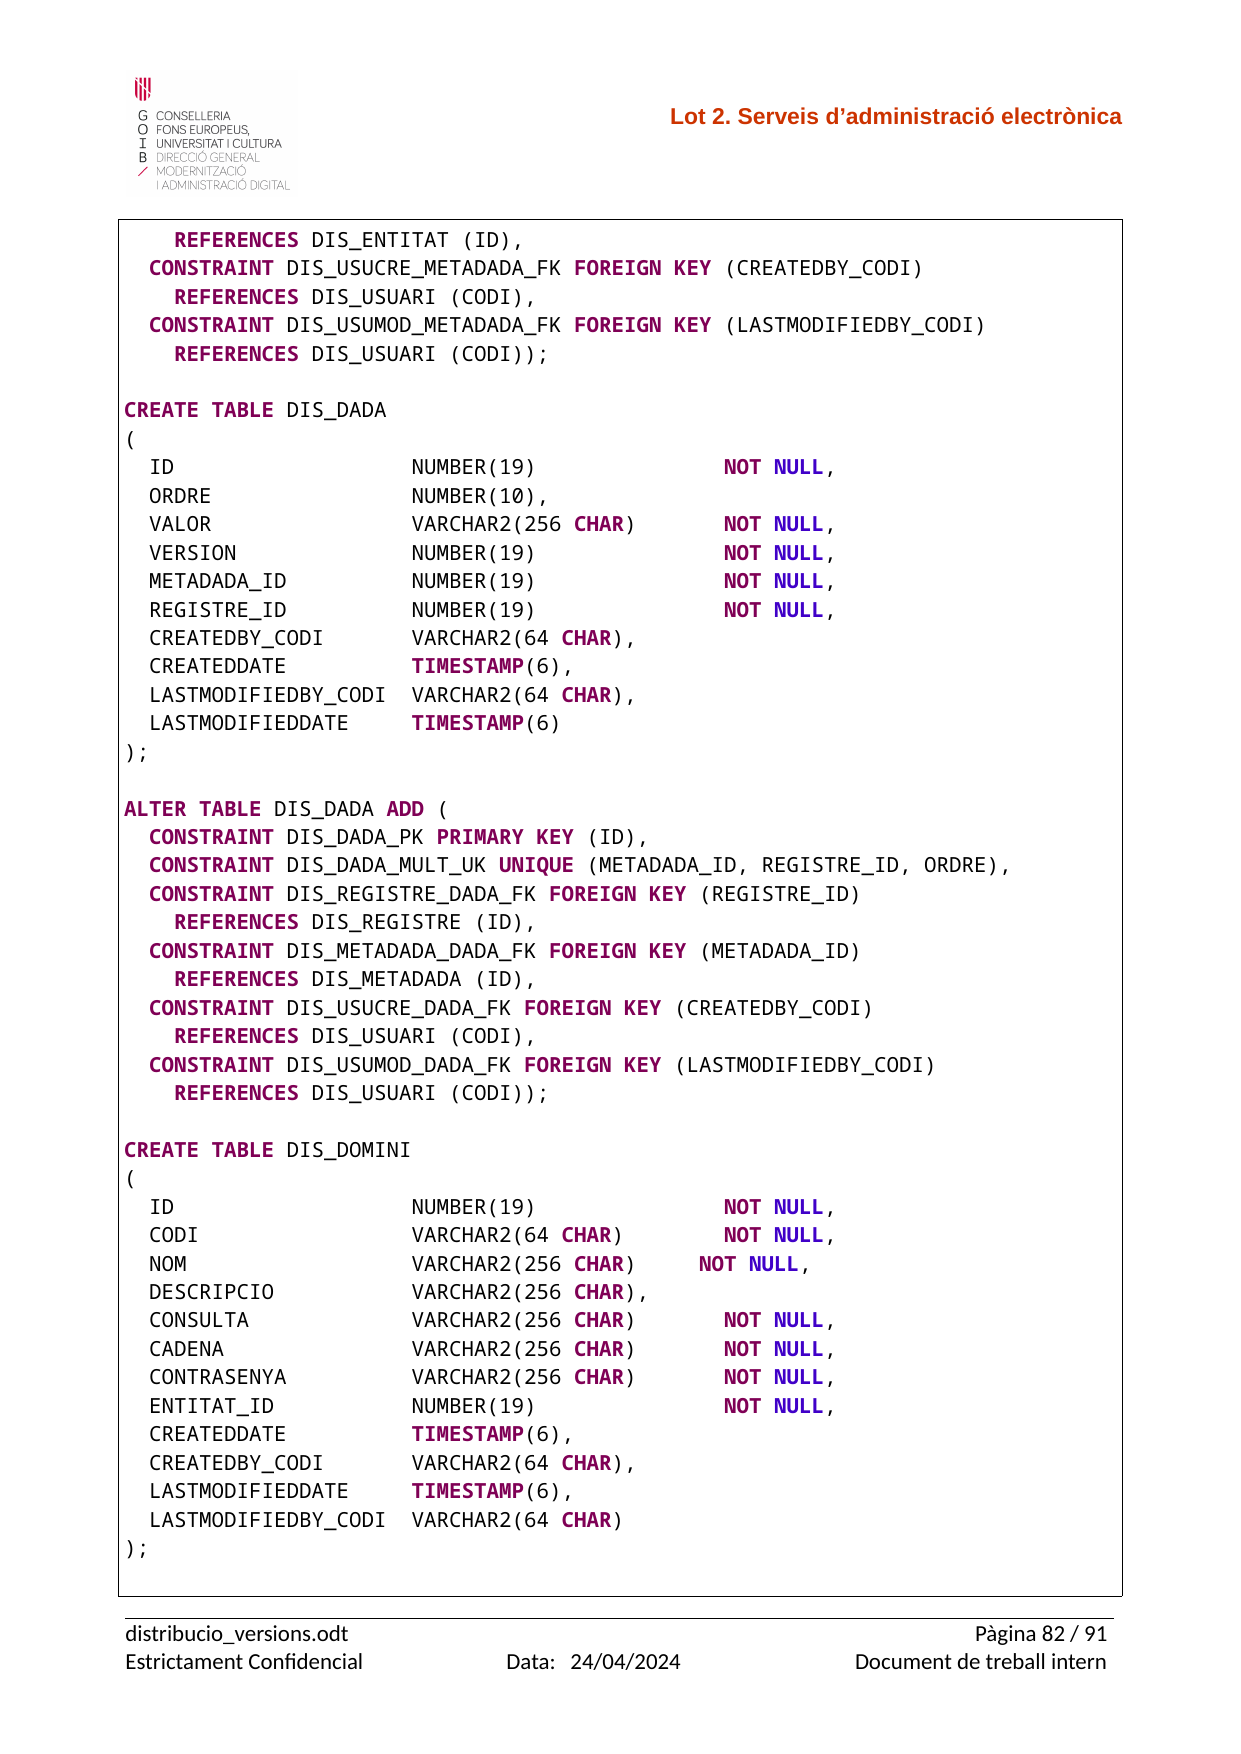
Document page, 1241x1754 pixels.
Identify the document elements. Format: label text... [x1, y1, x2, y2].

picture [126, 70, 299, 197]
table_header REFERENCES DIS_ENTITAT (ID), CONSTRAINT DIS_USUCRE_METADADA_FK FOREIGN KEY (CREATEDBY_CODI) REFERENCES DIS_USUARI (CODI), CONSTRAINT DIS_USUMOD_METADADA_FK FOREIGN KEY (LASTMODIFIEDBY_CODI) REFERENCES DIS_USUARI (CODI)); CREATE TABLE DIS_DADA ( ID NUMBER(19) NOT NULL, ORDRE NUMBER(10), VALOR VARCHAR2(256 CHAR) NOT NULL, VERSION NUMBER(19) NOT NULL, METADADA_ID NUMBER(19) NOT NULL, REGISTRE_ID NUMBER(19) NOT NULL, CREATEDBY_CODI VARCHAR2(64 CHAR), CREATEDDATE TIMESTAMP(6), LASTMODIFIEDBY_CODI VARCHAR2(64 CHAR), LASTMODIFIEDDATE TIMESTAMP(6) ); ALTER TABLE DIS_DADA ADD ( CONSTRAINT DIS_DADA_PK PRIMARY KEY (ID), CONSTRAINT DIS_DADA_MULT_UK UNIQUE (METADADA_ID, REGISTRE_ID, ORDRE), CONSTRAINT DIS_REGISTRE_DADA_FK FOREIGN KEY (REGISTRE_ID) REFERENCES DIS_REGISTRE (ID), CONSTRAINT DIS_METADADA_DADA_FK FOREIGN KEY (METADADA_ID) REFERENCES DIS_METADADA (ID), CONSTRAINT DIS_USUCRE_DADA_FK FOREIGN KEY (CREATEDBY_CODI) REFERENCES DIS_USUARI (CODI), CONSTRAINT DIS_USUMOD_DADA_FK FOREIGN KEY (LASTMODIFIEDBY_CODI) REFERENCES DIS_USUARI (CODI)); CREATE TABLE DIS_DOMINI ( ID NUMBER(19) NOT NULL, CODI VARCHAR2(64 CHAR) NOT NULL, NOM VARCHAR2(256 CHAR) NOT NULL, DESCRIPCIO VARCHAR2(256 CHAR), CONSULTA VARCHAR2(256 CHAR) NOT NULL, CADENA VARCHAR2(256 CHAR) NOT NULL, CONTRASENYA VARCHAR2(256 CHAR) NOT NULL, ENTITAT_ID NUMBER(19) NOT NULL, CREATEDDATE TIMESTAMP(6), CREATEDBY_CODI VARCHAR2(64 CHAR), LASTMODIFIEDDATE TIMESTAMP(6), LASTMODIFIEDBY_CODI VARCHAR2(64 CHAR) ); [119, 220, 1122, 1596]
